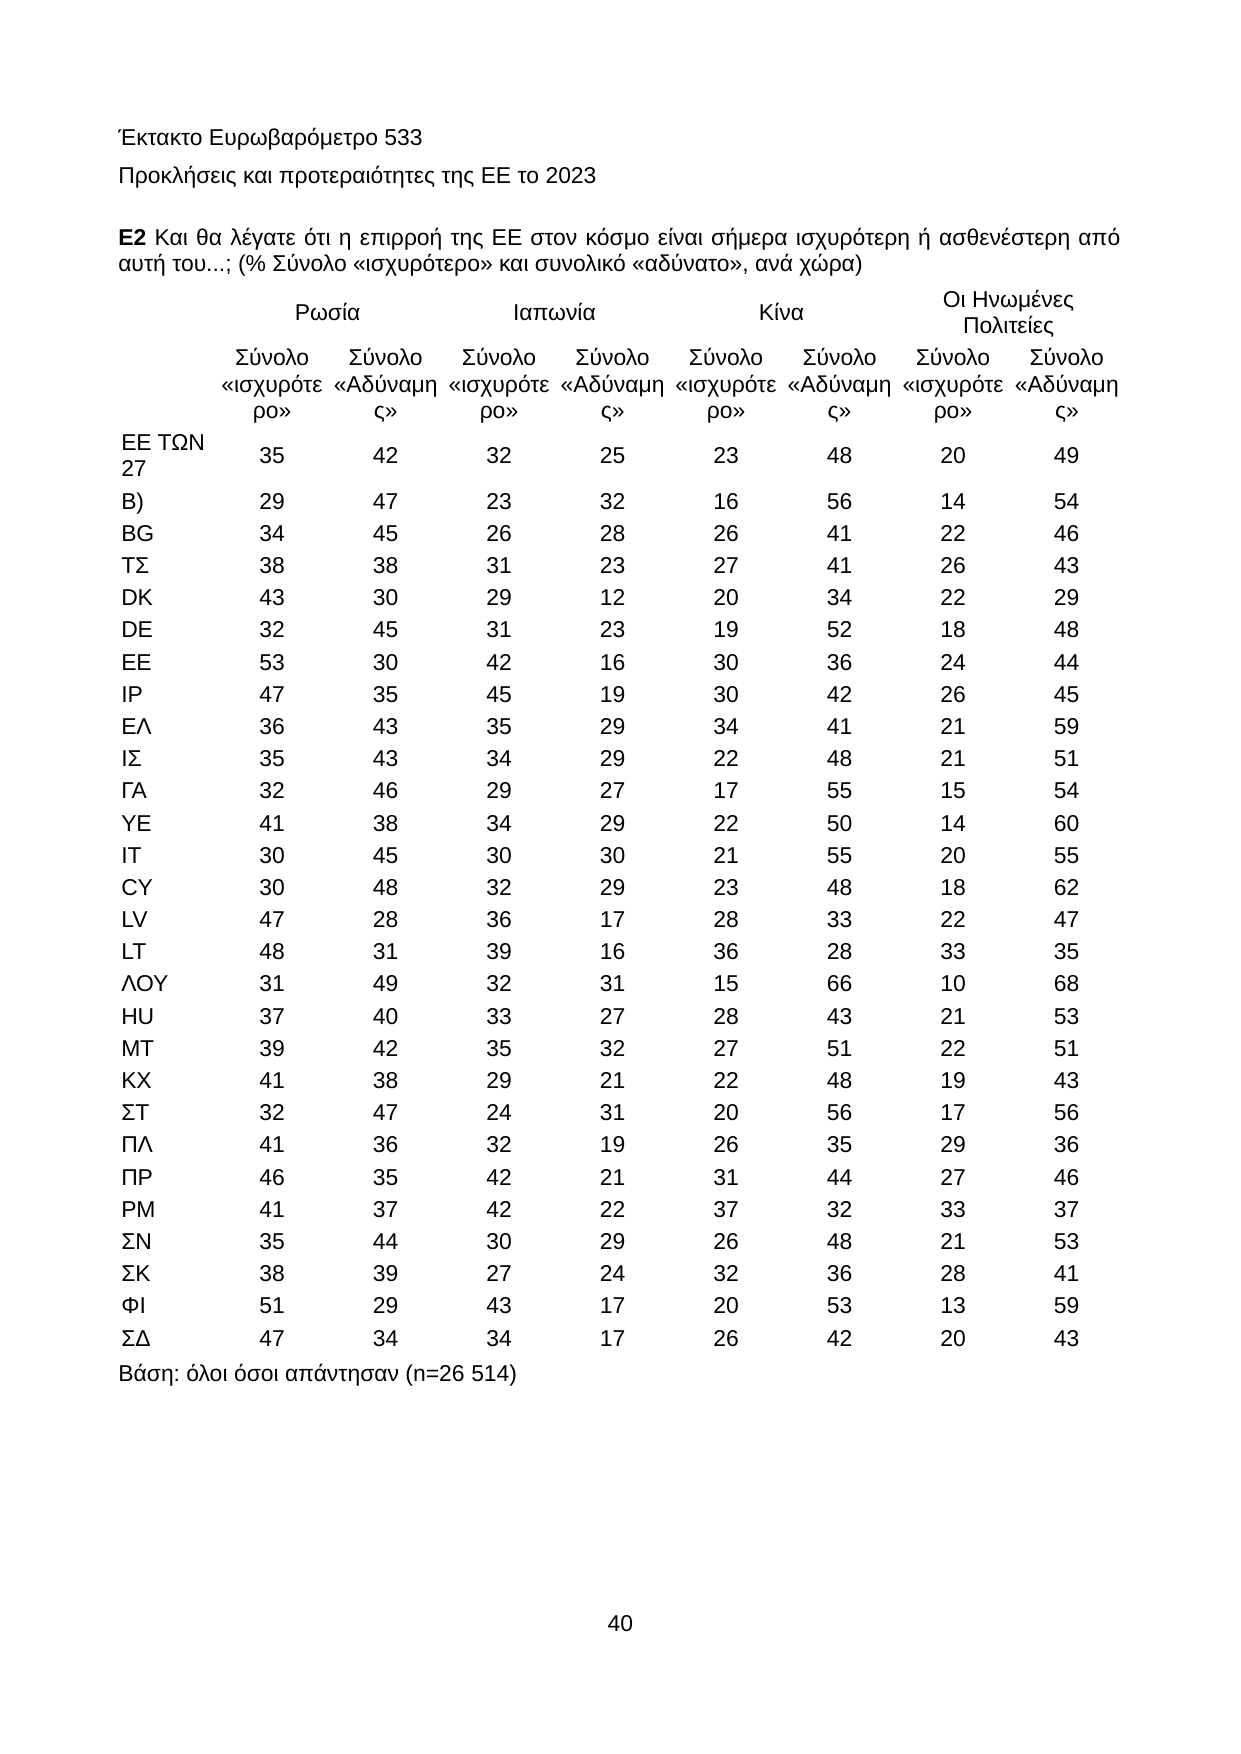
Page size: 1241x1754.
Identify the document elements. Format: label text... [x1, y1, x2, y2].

table_cell 15 [895, 774, 1011, 807]
table_cell 44 [330, 1225, 441, 1257]
table_cell 27 [441, 1257, 557, 1289]
table_cell 56 [784, 1096, 895, 1128]
table_cell 49 [1011, 426, 1122, 485]
table_cell 32 [214, 614, 330, 646]
table_cell ΤΣ [118, 549, 214, 581]
table_cell 41 [784, 710, 895, 742]
table_cell 17 [557, 1322, 668, 1354]
table_cell 26 [441, 517, 557, 549]
table_cell 55 [784, 774, 895, 807]
table_cell 48 [330, 871, 441, 903]
table_cell ΚΧ [118, 1064, 214, 1096]
table_cell 18 [895, 871, 1011, 903]
table_cell 27 [557, 774, 668, 807]
table_cell 18 [895, 614, 1011, 646]
table_cell 54 [1011, 774, 1122, 807]
table_cell 22 [895, 517, 1011, 549]
table_cell Σύνολο «Αδύναμης» [1011, 341, 1122, 426]
table_cell Σύνολο «ισχυρότερο» [895, 341, 1011, 426]
table_cell 48 [214, 935, 330, 967]
table_cell 45 [330, 839, 441, 871]
table_cell BG [118, 517, 214, 549]
table_cell 19 [557, 678, 668, 710]
table_cell 40 [330, 1000, 441, 1032]
table_cell 45 [330, 614, 441, 646]
table_cell 29 [557, 742, 668, 774]
table_cell 47 [330, 485, 441, 517]
table_cell 59 [1011, 1289, 1122, 1322]
table_cell 31 [330, 935, 441, 967]
table_cell 36 [330, 1129, 441, 1161]
table_cell 33 [784, 903, 895, 935]
table_cell 37 [214, 1000, 330, 1032]
table_cell 38 [330, 549, 441, 581]
table_cell 16 [557, 646, 668, 678]
text Ε2 Και θα λέγατε ότι η επιρροή της ΕΕ στον κόσμο είναι σήμερα ισχυρότερη ή ασθενέστερη από αυτή του...; (% Σύνολο «ισχυρότερο» και συνολικό «αδύνατο», ανά χώρα) [118, 224, 1122, 277]
table_cell 34 [668, 710, 784, 742]
table_cell ΕΕ [118, 646, 214, 678]
table_cell 34 [784, 581, 895, 613]
table_cell 41 [214, 1129, 330, 1161]
table_cell 22 [895, 581, 1011, 613]
table_cell 19 [895, 1064, 1011, 1096]
table_cell 29 [441, 774, 557, 807]
table_cell 43 [1011, 549, 1122, 581]
table_cell 60 [1011, 807, 1122, 839]
table_cell Σύνολο «ισχυρότερο» [214, 341, 330, 426]
table_cell ΓΑ [118, 774, 214, 807]
table_cell 23 [668, 871, 784, 903]
table_cell DE [118, 614, 214, 646]
table_cell 46 [1011, 517, 1122, 549]
table_cell 47 [214, 1322, 330, 1354]
table_cell 39 [441, 935, 557, 967]
table_cell 26 [668, 1225, 784, 1257]
table_cell LT [118, 935, 214, 967]
table_cell 33 [441, 1000, 557, 1032]
table_cell 23 [557, 549, 668, 581]
table_cell 29 [557, 1225, 668, 1257]
table_cell 29 [214, 485, 330, 517]
table_cell 31 [557, 1096, 668, 1128]
table_cell 31 [557, 968, 668, 1000]
table_cell 30 [330, 646, 441, 678]
table_header Ιαπωνία [441, 283, 668, 341]
table_cell 37 [1011, 1193, 1122, 1225]
table_cell 19 [668, 614, 784, 646]
table_cell ΣΔ [118, 1322, 214, 1354]
table_cell 23 [668, 426, 784, 485]
table_cell ΙΣ [118, 742, 214, 774]
table_cell Σύνολο «ισχυρότερο» [441, 341, 557, 426]
table_cell 37 [668, 1193, 784, 1225]
table_cell 20 [668, 1289, 784, 1322]
table_cell 17 [668, 774, 784, 807]
table_cell 16 [557, 935, 668, 967]
table_cell 20 [895, 426, 1011, 485]
table_cell 26 [668, 1129, 784, 1161]
table_cell 41 [784, 517, 895, 549]
table_cell 29 [557, 807, 668, 839]
table_cell 25 [557, 426, 668, 485]
table_cell 46 [1011, 1161, 1122, 1193]
table_cell 29 [557, 871, 668, 903]
table_cell Σύνολο «ισχυρότερο» [668, 341, 784, 426]
table_cell CY [118, 871, 214, 903]
table_cell 32 [214, 774, 330, 807]
table_cell 62 [1011, 871, 1122, 903]
table_cell DK [118, 581, 214, 613]
table_cell 45 [441, 678, 557, 710]
table_cell ΙΡ [118, 678, 214, 710]
table_cell 42 [330, 426, 441, 485]
table_cell 29 [895, 1129, 1011, 1161]
table_cell ΥΕ [118, 807, 214, 839]
table_cell 19 [557, 1129, 668, 1161]
table_cell 48 [784, 871, 895, 903]
table_cell 46 [214, 1161, 330, 1193]
table_cell 47 [1011, 903, 1122, 935]
table_cell 41 [214, 807, 330, 839]
table_cell 32 [441, 1129, 557, 1161]
table_cell 30 [214, 871, 330, 903]
table_cell 35 [330, 678, 441, 710]
table_cell 34 [441, 1322, 557, 1354]
table_cell 22 [668, 742, 784, 774]
table_cell ΠΛ [118, 1129, 214, 1161]
table_cell ΣΚ [118, 1257, 214, 1289]
table_cell 51 [1011, 1032, 1122, 1064]
table_cell 53 [214, 646, 330, 678]
table_cell 20 [895, 839, 1011, 871]
table_cell 35 [784, 1129, 895, 1161]
table_cell 30 [557, 839, 668, 871]
table_cell 35 [214, 1225, 330, 1257]
table_cell 36 [668, 935, 784, 967]
table_cell 56 [784, 485, 895, 517]
table_cell 31 [441, 549, 557, 581]
table_cell 34 [214, 517, 330, 549]
table_cell 21 [557, 1161, 668, 1193]
table_cell 27 [668, 549, 784, 581]
table_cell 45 [330, 517, 441, 549]
table_cell ΛΟΥ [118, 968, 214, 1000]
table_cell 21 [895, 710, 1011, 742]
table_cell 17 [557, 903, 668, 935]
table_cell 21 [668, 839, 784, 871]
table_cell 39 [214, 1032, 330, 1064]
table_cell 20 [895, 1322, 1011, 1354]
table_cell 22 [668, 807, 784, 839]
table_header [118, 283, 214, 341]
table_cell 36 [784, 1257, 895, 1289]
table_cell Σύνολο «Αδύναμης» [784, 341, 895, 426]
table_cell 35 [214, 742, 330, 774]
table_cell 28 [784, 935, 895, 967]
table_cell 41 [784, 549, 895, 581]
table_cell 33 [895, 935, 1011, 967]
table_cell 24 [895, 646, 1011, 678]
table_cell ΕΕ ΤΩΝ 27 [118, 426, 214, 485]
table_cell 21 [895, 1225, 1011, 1257]
table_cell 24 [557, 1257, 668, 1289]
table_cell 30 [214, 839, 330, 871]
table_cell 34 [441, 742, 557, 774]
table_cell 43 [1011, 1064, 1122, 1096]
table_cell 14 [895, 807, 1011, 839]
table_cell 28 [668, 1000, 784, 1032]
table_cell 43 [441, 1289, 557, 1322]
table_cell 15 [668, 968, 784, 1000]
table_header Ρωσία [214, 283, 441, 341]
table_cell 26 [895, 549, 1011, 581]
table_cell 32 [557, 1032, 668, 1064]
table_cell 47 [330, 1096, 441, 1128]
table_cell 22 [895, 1032, 1011, 1064]
table_cell ΕΛ [118, 710, 214, 742]
table_cell 41 [214, 1193, 330, 1225]
table_cell 10 [895, 968, 1011, 1000]
table_cell 42 [330, 1032, 441, 1064]
table_cell 51 [214, 1289, 330, 1322]
table_cell 27 [895, 1161, 1011, 1193]
table_cell 29 [1011, 581, 1122, 613]
table_cell 48 [784, 742, 895, 774]
table_cell Σύνολο «Αδύναμης» [557, 341, 668, 426]
table_cell 42 [441, 646, 557, 678]
table_header Κίνα [668, 283, 895, 341]
table_cell ΦΙ [118, 1289, 214, 1322]
table_cell 20 [668, 1096, 784, 1128]
table_cell 56 [1011, 1096, 1122, 1128]
table_cell 27 [668, 1032, 784, 1064]
table_cell 44 [784, 1161, 895, 1193]
table_cell 29 [441, 581, 557, 613]
table_cell 55 [1011, 839, 1122, 871]
table_cell 42 [784, 1322, 895, 1354]
table_cell 44 [1011, 646, 1122, 678]
table_cell 17 [895, 1096, 1011, 1128]
table_cell 48 [1011, 614, 1122, 646]
table_cell 22 [668, 1064, 784, 1096]
table_cell IT [118, 839, 214, 871]
table_cell 28 [668, 903, 784, 935]
table_cell 36 [1011, 1129, 1122, 1161]
table_cell 43 [784, 1000, 895, 1032]
table_cell 48 [784, 426, 895, 485]
table_cell 48 [784, 1225, 895, 1257]
table_cell 54 [1011, 485, 1122, 517]
table_cell 28 [330, 903, 441, 935]
table_cell 12 [557, 581, 668, 613]
table_cell 35 [441, 1032, 557, 1064]
table_cell 53 [784, 1289, 895, 1322]
table_cell 13 [895, 1289, 1011, 1322]
table_cell 39 [330, 1257, 441, 1289]
table_cell 21 [895, 742, 1011, 774]
table_cell 35 [1011, 935, 1122, 967]
table_cell 47 [214, 678, 330, 710]
table_cell 49 [330, 968, 441, 1000]
table_cell 43 [330, 710, 441, 742]
table_cell 43 [1011, 1322, 1122, 1354]
table_cell 21 [895, 1000, 1011, 1032]
table_cell 30 [668, 678, 784, 710]
table_cell 41 [1011, 1257, 1122, 1289]
table_cell 30 [668, 646, 784, 678]
table_cell 46 [330, 774, 441, 807]
table_cell 16 [668, 485, 784, 517]
table_cell ΣΝ [118, 1225, 214, 1257]
table_header Οι Ηνωμένες Πολιτείες [895, 283, 1122, 341]
table_cell 14 [895, 485, 1011, 517]
table_cell 32 [441, 968, 557, 1000]
table_cell 29 [441, 1064, 557, 1096]
table_cell ΡΜ [118, 1193, 214, 1225]
table_cell 34 [441, 807, 557, 839]
table_cell 42 [784, 678, 895, 710]
table_cell 23 [441, 485, 557, 517]
table_cell 52 [784, 614, 895, 646]
table_cell 32 [441, 426, 557, 485]
table_cell 26 [895, 678, 1011, 710]
table_cell 51 [1011, 742, 1122, 774]
table_cell 17 [557, 1289, 668, 1322]
table_cell 30 [441, 839, 557, 871]
table_cell 29 [330, 1289, 441, 1322]
table_cell 22 [557, 1193, 668, 1225]
table_cell 36 [784, 646, 895, 678]
table_cell 55 [784, 839, 895, 871]
table_cell 31 [441, 614, 557, 646]
table_cell 50 [784, 807, 895, 839]
table_cell 47 [214, 903, 330, 935]
table_cell 51 [784, 1032, 895, 1064]
table_cell 35 [441, 710, 557, 742]
table_cell 37 [330, 1193, 441, 1225]
table_cell 30 [330, 581, 441, 613]
table_cell 30 [441, 1225, 557, 1257]
table_cell 26 [668, 517, 784, 549]
table_cell 31 [668, 1161, 784, 1193]
table_cell 42 [441, 1161, 557, 1193]
table_cell ΠΡ [118, 1161, 214, 1193]
table_cell 36 [441, 903, 557, 935]
table_cell 24 [441, 1096, 557, 1128]
table_cell 38 [214, 549, 330, 581]
table_cell ΜΤ [118, 1032, 214, 1064]
table_cell 42 [441, 1193, 557, 1225]
table_cell 41 [214, 1064, 330, 1096]
table_cell 35 [214, 426, 330, 485]
table_cell [118, 341, 214, 426]
table_cell HU [118, 1000, 214, 1032]
table_cell 43 [330, 742, 441, 774]
table_cell LV [118, 903, 214, 935]
table_cell 27 [557, 1000, 668, 1032]
table_cell 66 [784, 968, 895, 1000]
table_cell 32 [557, 485, 668, 517]
table_cell 53 [1011, 1225, 1122, 1257]
table_cell 28 [895, 1257, 1011, 1289]
table_cell 38 [214, 1257, 330, 1289]
text Βάση: όλοι όσοι απάντησαν (n=26 514) [118, 1360, 1122, 1386]
table_cell 32 [214, 1096, 330, 1128]
table_cell 26 [668, 1322, 784, 1354]
table_cell 32 [668, 1257, 784, 1289]
table_cell 38 [330, 1064, 441, 1096]
table_cell 38 [330, 807, 441, 839]
table_cell 21 [557, 1064, 668, 1096]
table_cell 34 [330, 1322, 441, 1354]
table_cell 68 [1011, 968, 1122, 1000]
table_cell 36 [214, 710, 330, 742]
table_cell 32 [784, 1193, 895, 1225]
table_cell 29 [557, 710, 668, 742]
table_cell 53 [1011, 1000, 1122, 1032]
table_cell 35 [330, 1161, 441, 1193]
table_cell 59 [1011, 710, 1122, 742]
table_cell Β) [118, 485, 214, 517]
table_cell 28 [557, 517, 668, 549]
table_cell 22 [895, 903, 1011, 935]
table_cell 48 [784, 1064, 895, 1096]
table_cell 32 [441, 871, 557, 903]
table_cell 31 [214, 968, 330, 1000]
table_cell 43 [214, 581, 330, 613]
table_cell 20 [668, 581, 784, 613]
table_cell ΣΤ [118, 1096, 214, 1128]
table_cell Σύνολο «Αδύναμης» [330, 341, 441, 426]
table_cell 45 [1011, 678, 1122, 710]
table_cell 23 [557, 614, 668, 646]
table_cell 33 [895, 1193, 1011, 1225]
